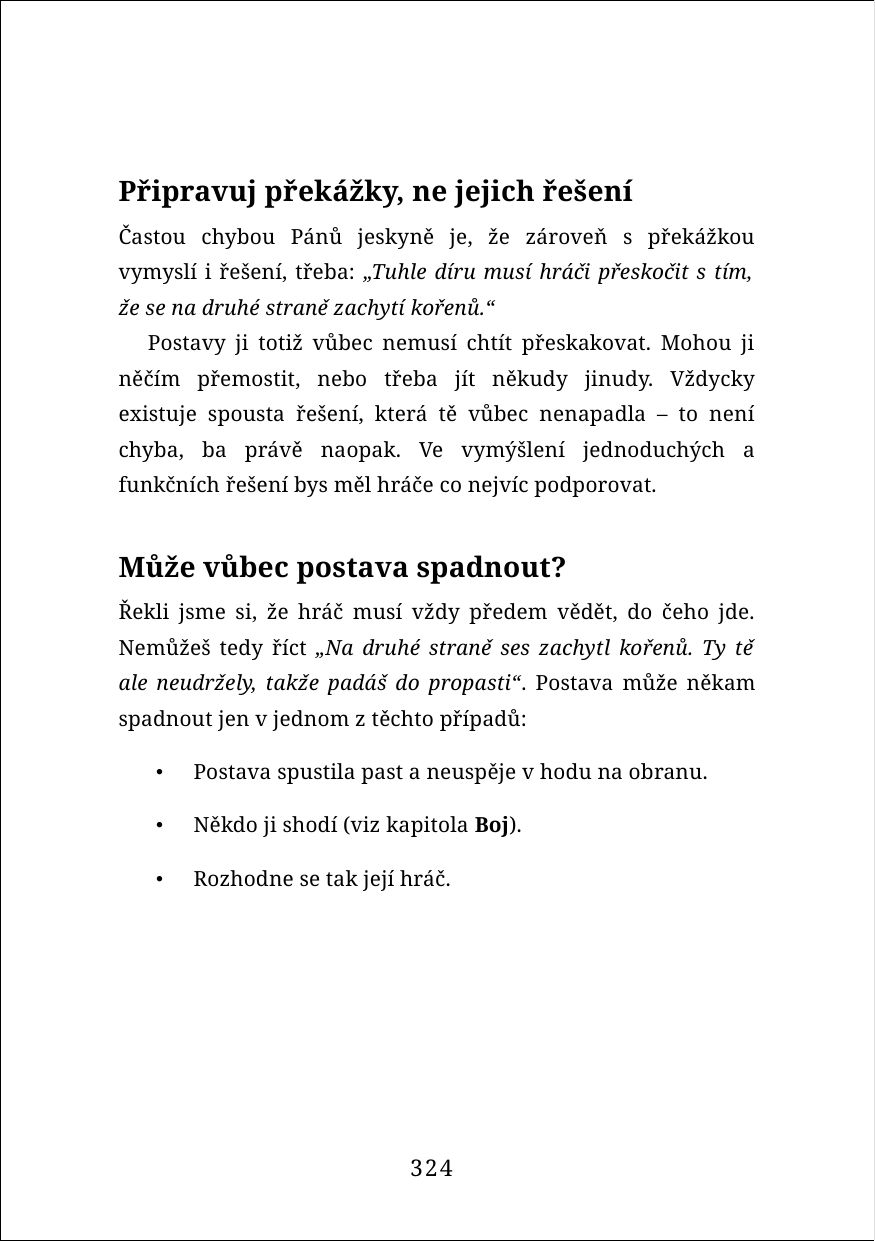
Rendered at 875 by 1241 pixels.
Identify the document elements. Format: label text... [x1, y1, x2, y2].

list Někdo ji shodí (viz kapitola Boj). [156, 811, 756, 839]
subtitle Připravuj překážky, ne jejich řešení [118, 172, 756, 210]
text Častou chybou Pánů jeskyně je, že zároveň s překážkou vymyslí i řešení, třeba: „Tuhle díru musí hráči přeskočit s tím, že se na druhé straně zachytí kořenů.“ Postavy ji totiž vůbec nemusí chtít přeskakovat. Mohou ji něčím přemostit, nebo třeba jít někudy jinudy. Vždycky existuje spousta řešení, která tě vůbec nenapadla – to není chyba, ba právě naopak. Ve vymýšlení jednoduchých a funkčních řešení bys měl hráče co nejvíc podporovat. [118, 222, 756, 499]
subtitle Může vůbec postava spadnout? [118, 547, 756, 586]
list Rozhodne se tak její hráč. [156, 864, 756, 892]
list Postava spustila past a neuspěje v hodu na obranu. [156, 757, 756, 786]
text Řekli jsme si, že hráč musí vždy předem vědět, do čeho jde. Nemůžeš tedy říct „Na druhé straně ses zachytl kořenů. Ty tě ale neudržely, takže padáš do propasti“. Postava může někam spadnout jen v jednom z těchto případů: [118, 597, 756, 732]
